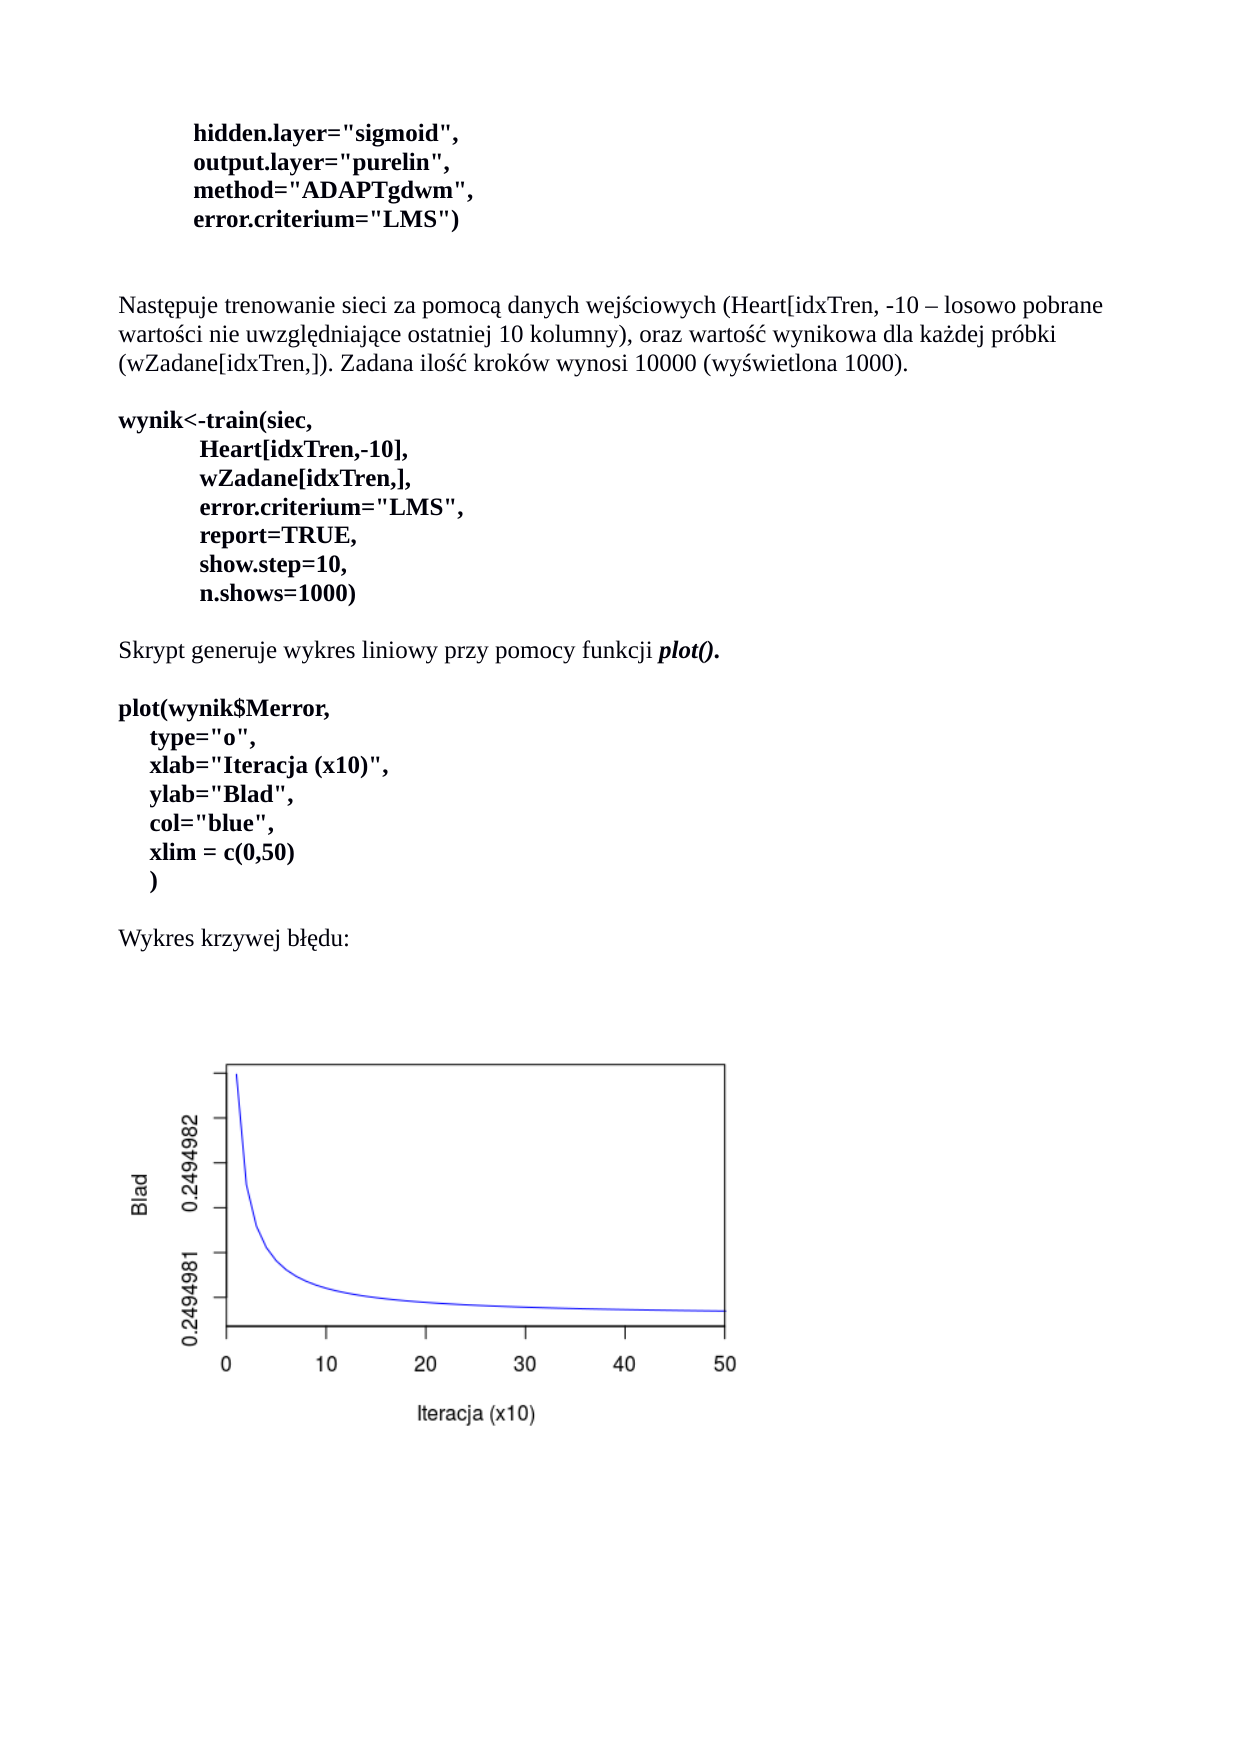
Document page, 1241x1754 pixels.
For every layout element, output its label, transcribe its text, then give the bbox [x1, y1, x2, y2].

text error.criterium="LMS", [118, 492, 1122, 521]
text hidden.layer="sigmoid", [118, 118, 1122, 147]
text n.shows=1000) [118, 578, 1122, 607]
text ) [118, 866, 1122, 894]
text report=TRUE, [118, 521, 1122, 549]
text xlab="Iteracja (x10)", [118, 751, 1122, 779]
picture [125, 963, 777, 1453]
text col="blue", [118, 808, 1122, 837]
text plot(wynik$Merror, [118, 693, 1122, 722]
text output.layer="purelin", [118, 147, 1122, 176]
text ylab="Blad", [118, 779, 1122, 808]
text Następuje trenowanie sieci za pomocą danych wejściowych (Heart[idxTren, -10 – losowo pobrane wartości nie uwzględniające ostatniej 10 kolumny), oraz wartość wynikowa dla każdej próbki (wZadane[idxTren,]). Zadana ilość kroków wynosi 10000 (wyświetlona 1000). [118, 291, 1122, 377]
text Heart[idxTren,-10], [118, 434, 1122, 463]
text error.criterium="LMS") [118, 204, 1122, 233]
text type="o", [118, 722, 1122, 751]
text wZadane[idxTren,], [118, 463, 1122, 492]
text xlim = c(0,50) [118, 837, 1122, 866]
text wynik<-train(siec, [118, 406, 1122, 434]
text Skrypt generuje wykres liniowy przy pomocy funkcji plot(). [118, 636, 1122, 664]
text method="ADAPTgdwm", [118, 176, 1122, 204]
text show.step=10, [118, 549, 1122, 578]
text Wykres krzywej błędu: [118, 923, 1122, 952]
